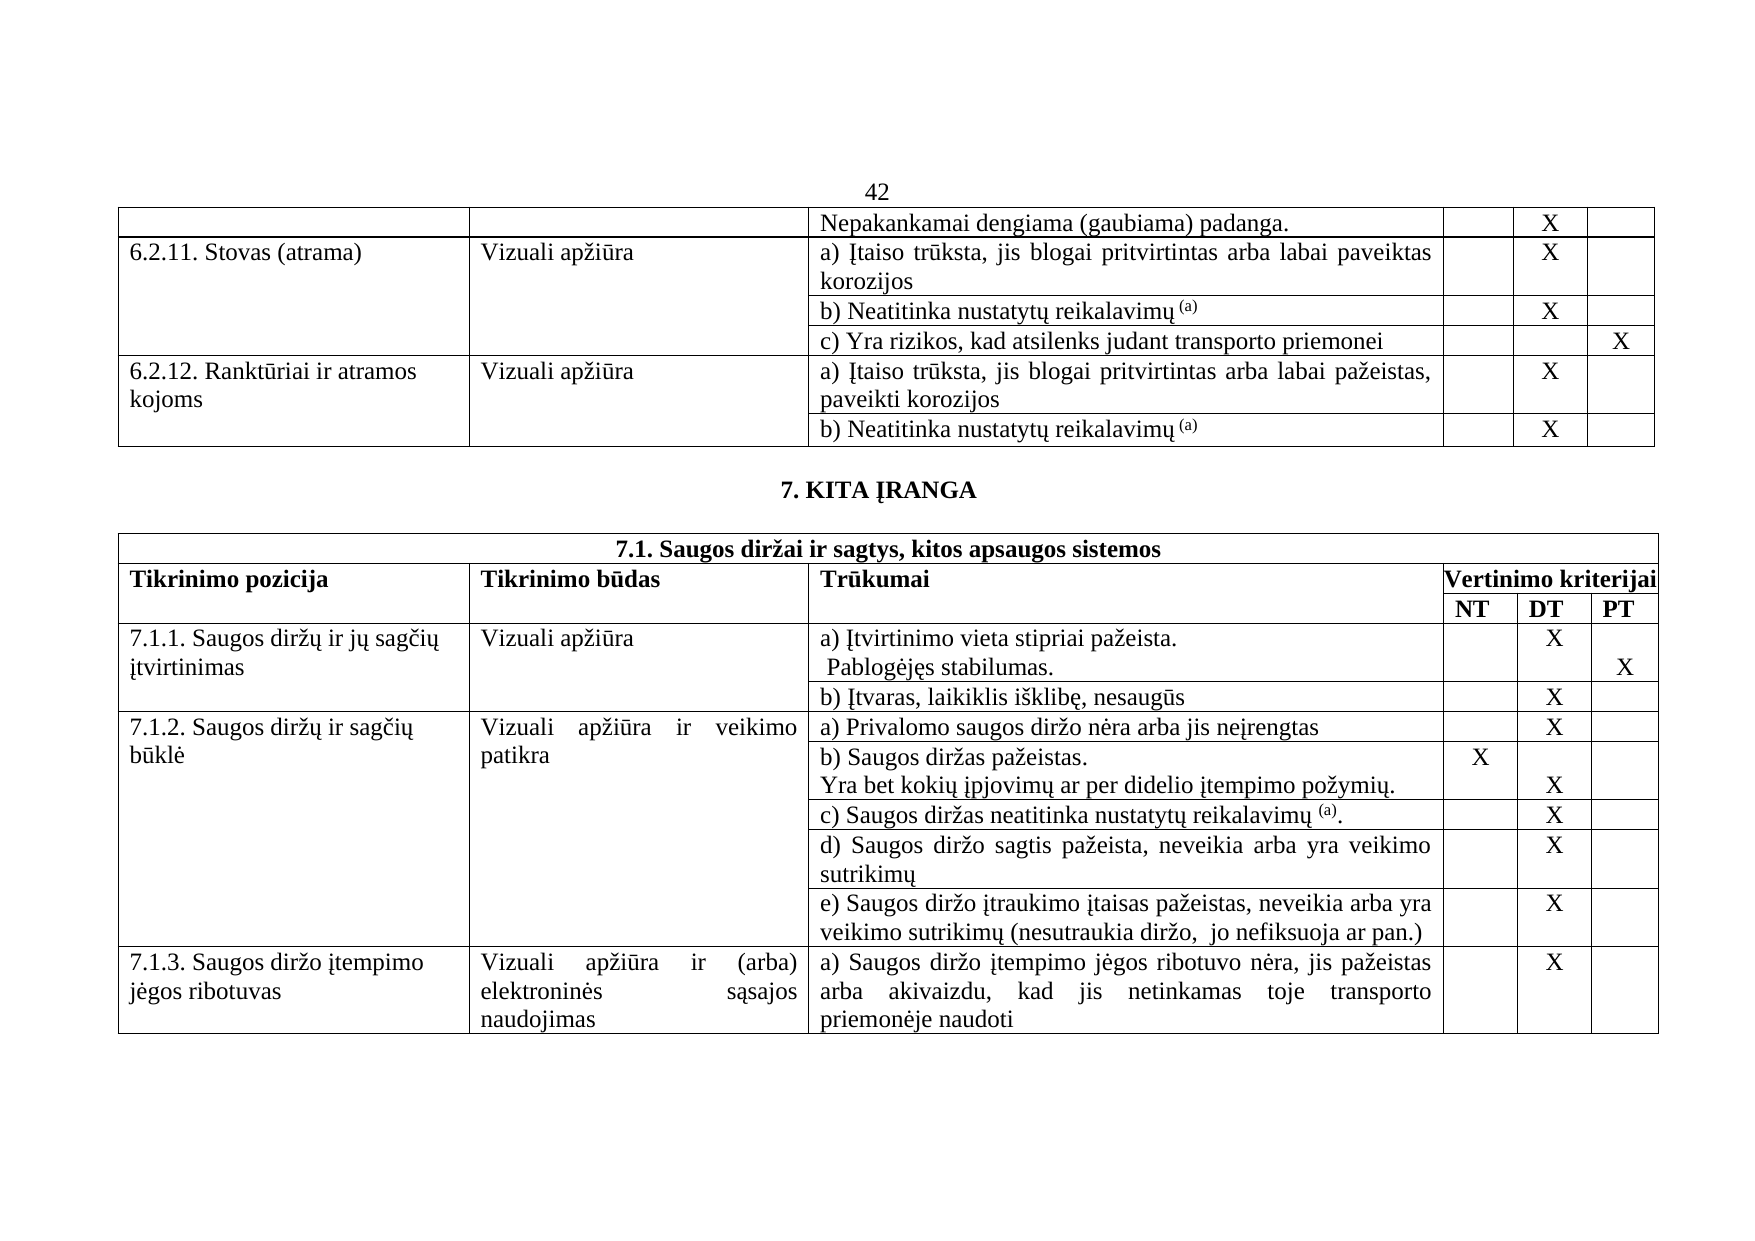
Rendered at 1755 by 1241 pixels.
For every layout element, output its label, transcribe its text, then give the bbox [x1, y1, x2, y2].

table_cell Tikrinimo būdas [470, 564, 808, 622]
table_cell X [1518, 742, 1591, 799]
table_header 7.1. Saugos diržai ir sagtys, kitos apsaugos sistemos [119, 534, 1658, 563]
table_cell a) Saugos diržo įtempimo jėgos ribotuvo nėra, jis pažeistas arba akivaizdu, kad jis netinkamas toje transporto priemonėje naudoti [809, 947, 1443, 1033]
table_cell 7.1.1. Saugos diržų ir jų sagčių įtvirtinimas [119, 624, 469, 711]
table_cell b) Neatitinka nustatytų reikalavimų (a) [809, 296, 1443, 325]
table_cell a) Įtvirtinimo vieta stipriai pažeista. Pablogėjęs stabilumas. [809, 624, 1443, 681]
table_cell Nepakankamai dengiama (gaubiama) padanga. [809, 208, 1443, 236]
table_cell e) Saugos diržo įtraukimo įtaisas pažeistas, neveikia arba yra veikimo sutrikimų (nesutraukia diržo, jo nefiksuoja ar pan.) [809, 889, 1443, 946]
table_cell X [1592, 624, 1658, 681]
table_cell a) Įtaiso trūksta, jis blogai pritvirtintas arba labai pažeistas, paveikti korozijos [809, 356, 1443, 413]
table_cell [1444, 414, 1513, 446]
table_cell X [1514, 208, 1587, 236]
table_cell [1444, 712, 1517, 741]
table_cell X [1444, 742, 1517, 799]
table_cell 6.2.12. Ranktūriai ir atramos kojoms [119, 356, 469, 446]
table_cell X [1518, 800, 1591, 829]
table_cell X [1518, 682, 1591, 711]
table_cell [1592, 682, 1658, 711]
table_cell X [1518, 624, 1591, 681]
table_cell [1444, 356, 1513, 413]
table_cell X [1518, 947, 1591, 1033]
table_cell Vizuali apžiūra ir veikimo patikra [470, 712, 808, 946]
table_cell [1588, 296, 1654, 325]
table_cell [1588, 238, 1654, 295]
table_cell 6.2.11. Stovas (atrama) [119, 238, 469, 355]
table_cell c) Saugos diržas neatitinka nustatytų reikalavimų (a). [809, 800, 1443, 829]
table_cell Tikrinimo pozicija [119, 564, 469, 622]
table_cell [470, 208, 808, 236]
table_cell X [1588, 326, 1654, 355]
table_cell a) Privalomo saugos diržo nėra arba jis neįrengtas [809, 712, 1443, 741]
table_cell [1592, 830, 1658, 887]
table_cell Vizuali apžiūra [470, 356, 808, 446]
table_cell Trūkumai [809, 564, 1443, 622]
table_cell b) Neatitinka nustatytų reikalavimų (a) [809, 414, 1443, 446]
table_cell 7.1.2. Saugos diržų ir sagčių būklė [119, 712, 469, 946]
table_cell [1444, 800, 1517, 829]
table_cell [1444, 947, 1517, 1033]
table_cell X [1514, 238, 1587, 295]
table_cell X [1514, 356, 1587, 413]
table_cell [1444, 830, 1517, 887]
table_cell 7.1.3. Saugos diržo įtempimo jėgos ribotuvas [119, 947, 469, 1033]
table_cell [1514, 326, 1587, 355]
table_cell [1592, 800, 1658, 829]
table_cell [1444, 326, 1513, 355]
table_cell c) Yra rizikos, kad atsilenks judant transporto priemonei [809, 326, 1443, 355]
table_cell X [1518, 889, 1591, 946]
table_cell [1444, 889, 1517, 946]
table_cell [1592, 947, 1658, 1033]
text 7. KITA ĮRANGA [118, 476, 1639, 504]
table_cell [1588, 414, 1654, 446]
table_cell [1444, 208, 1513, 236]
table_cell a) Įtaiso trūksta, jis blogai pritvirtintas arba labai paveiktas korozijos [809, 238, 1443, 295]
table_cell [1592, 742, 1658, 799]
table_cell Vizuali apžiūra [470, 624, 808, 711]
table_cell Vizuali apžiūra [470, 238, 808, 355]
table_cell [1592, 889, 1658, 946]
table_cell Vertinimo kriterijai [1444, 564, 1658, 593]
table_cell X [1514, 296, 1587, 325]
table_cell b) Įtvaras, laikiklis išklibę, nesaugūs [809, 682, 1443, 711]
table_cell [119, 208, 469, 236]
table_cell [1592, 712, 1658, 741]
table_cell [1444, 624, 1517, 681]
table_cell [1588, 208, 1654, 236]
table_cell [1444, 238, 1513, 295]
table_cell NT [1444, 594, 1517, 622]
table_cell X [1518, 830, 1591, 887]
table_cell X [1514, 414, 1587, 446]
table_cell [1444, 296, 1513, 325]
table_cell DT [1518, 594, 1591, 622]
table_cell d) Saugos diržo sagtis pažeista, neveikia arba yra veikimo sutrikimų [809, 830, 1443, 887]
table_cell b) Saugos diržas pažeistas. Yra bet kokių įpjovimų ar per didelio įtempimo požymių. [809, 742, 1443, 799]
table_cell [1588, 356, 1654, 413]
table_cell [1444, 682, 1517, 711]
table_cell PT [1592, 594, 1658, 622]
table_cell X [1518, 712, 1591, 741]
table_cell Vizuali apžiūra ir (arba) elektroninės sąsajos naudojimas [470, 947, 808, 1033]
